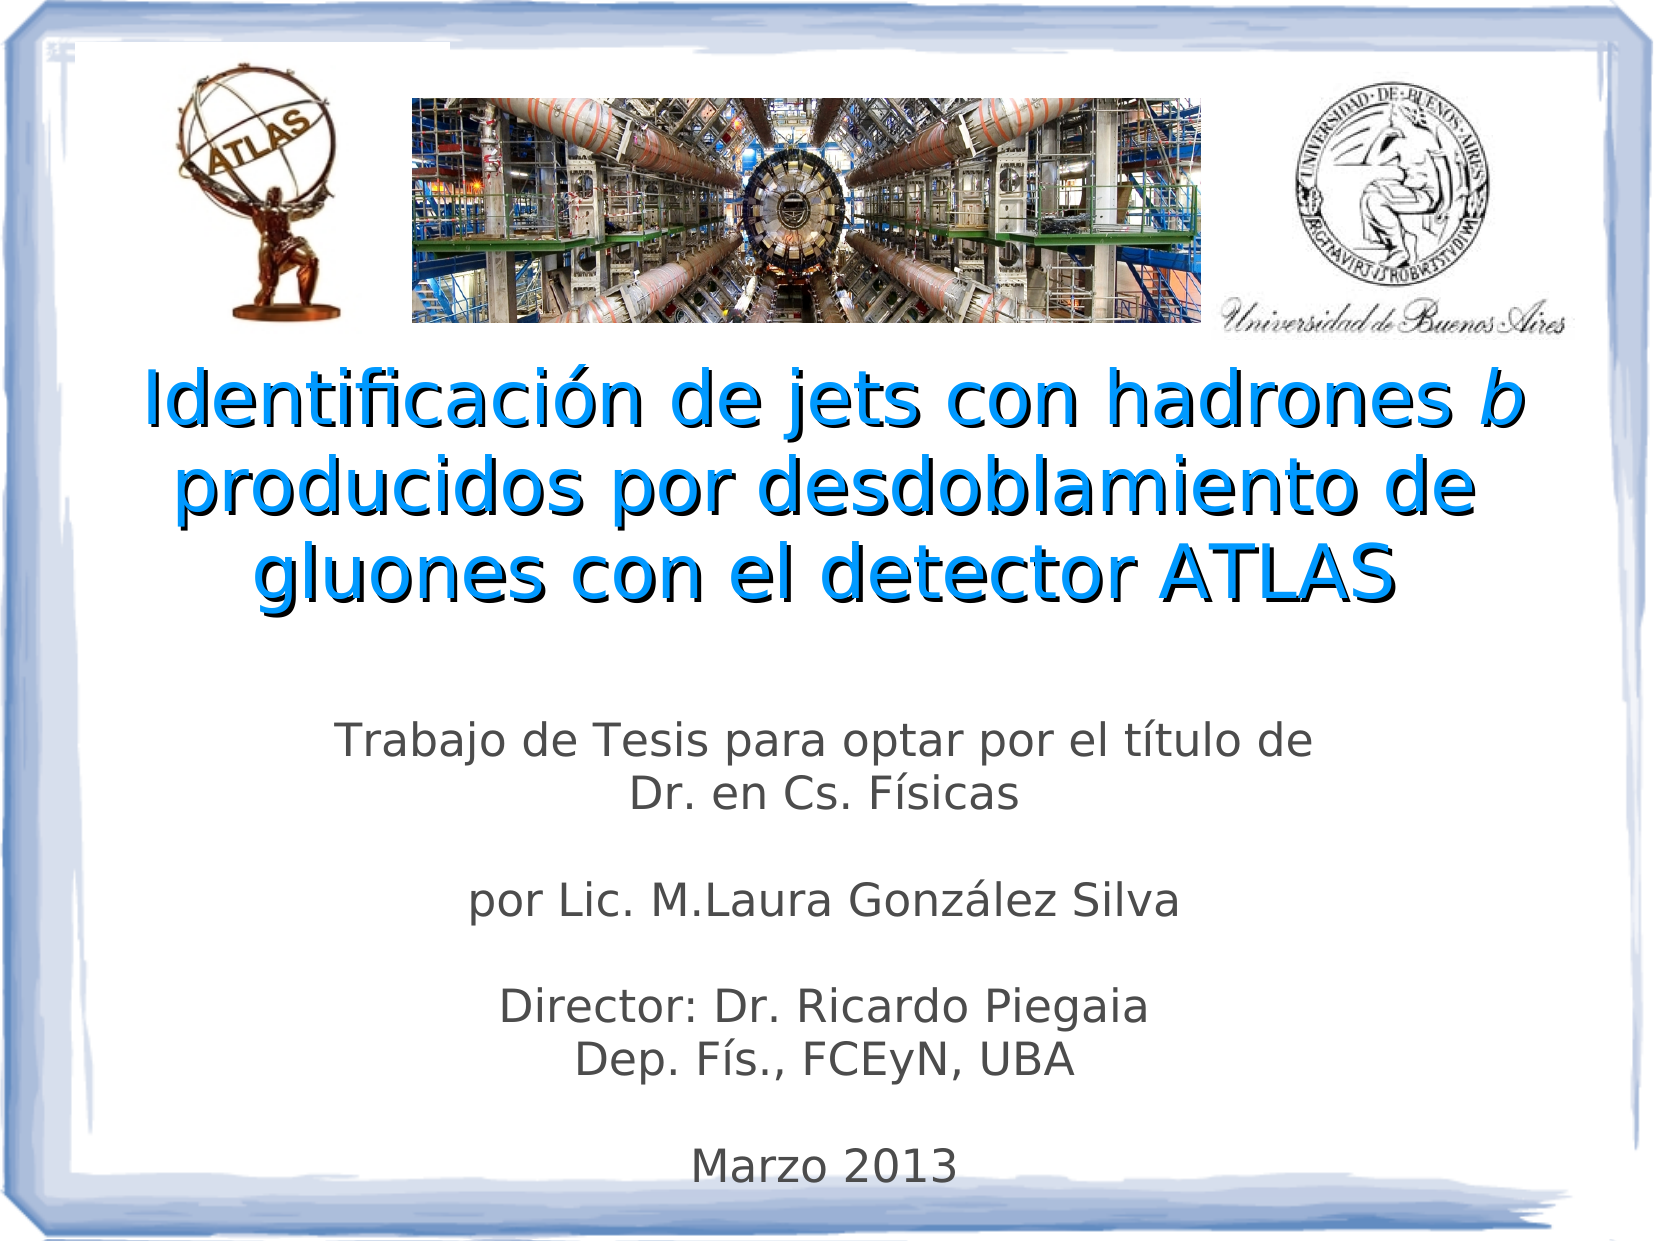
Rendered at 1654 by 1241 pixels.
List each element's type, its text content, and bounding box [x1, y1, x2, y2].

picture [0, 0, 1654, 1241]
title Identificación de jets con hadrones b producidos por desdoblamiento de gluones con el detector ATLAS Trabajo de Tesis para optar por el título de Dr. en Cs. Físicas por Lic. M.Laura González Silva Director: Dr. Ricardo Piegaia Dep. Fís., FCEyN, UBA Marzo 2013 [21, 354, 1628, 1194]
